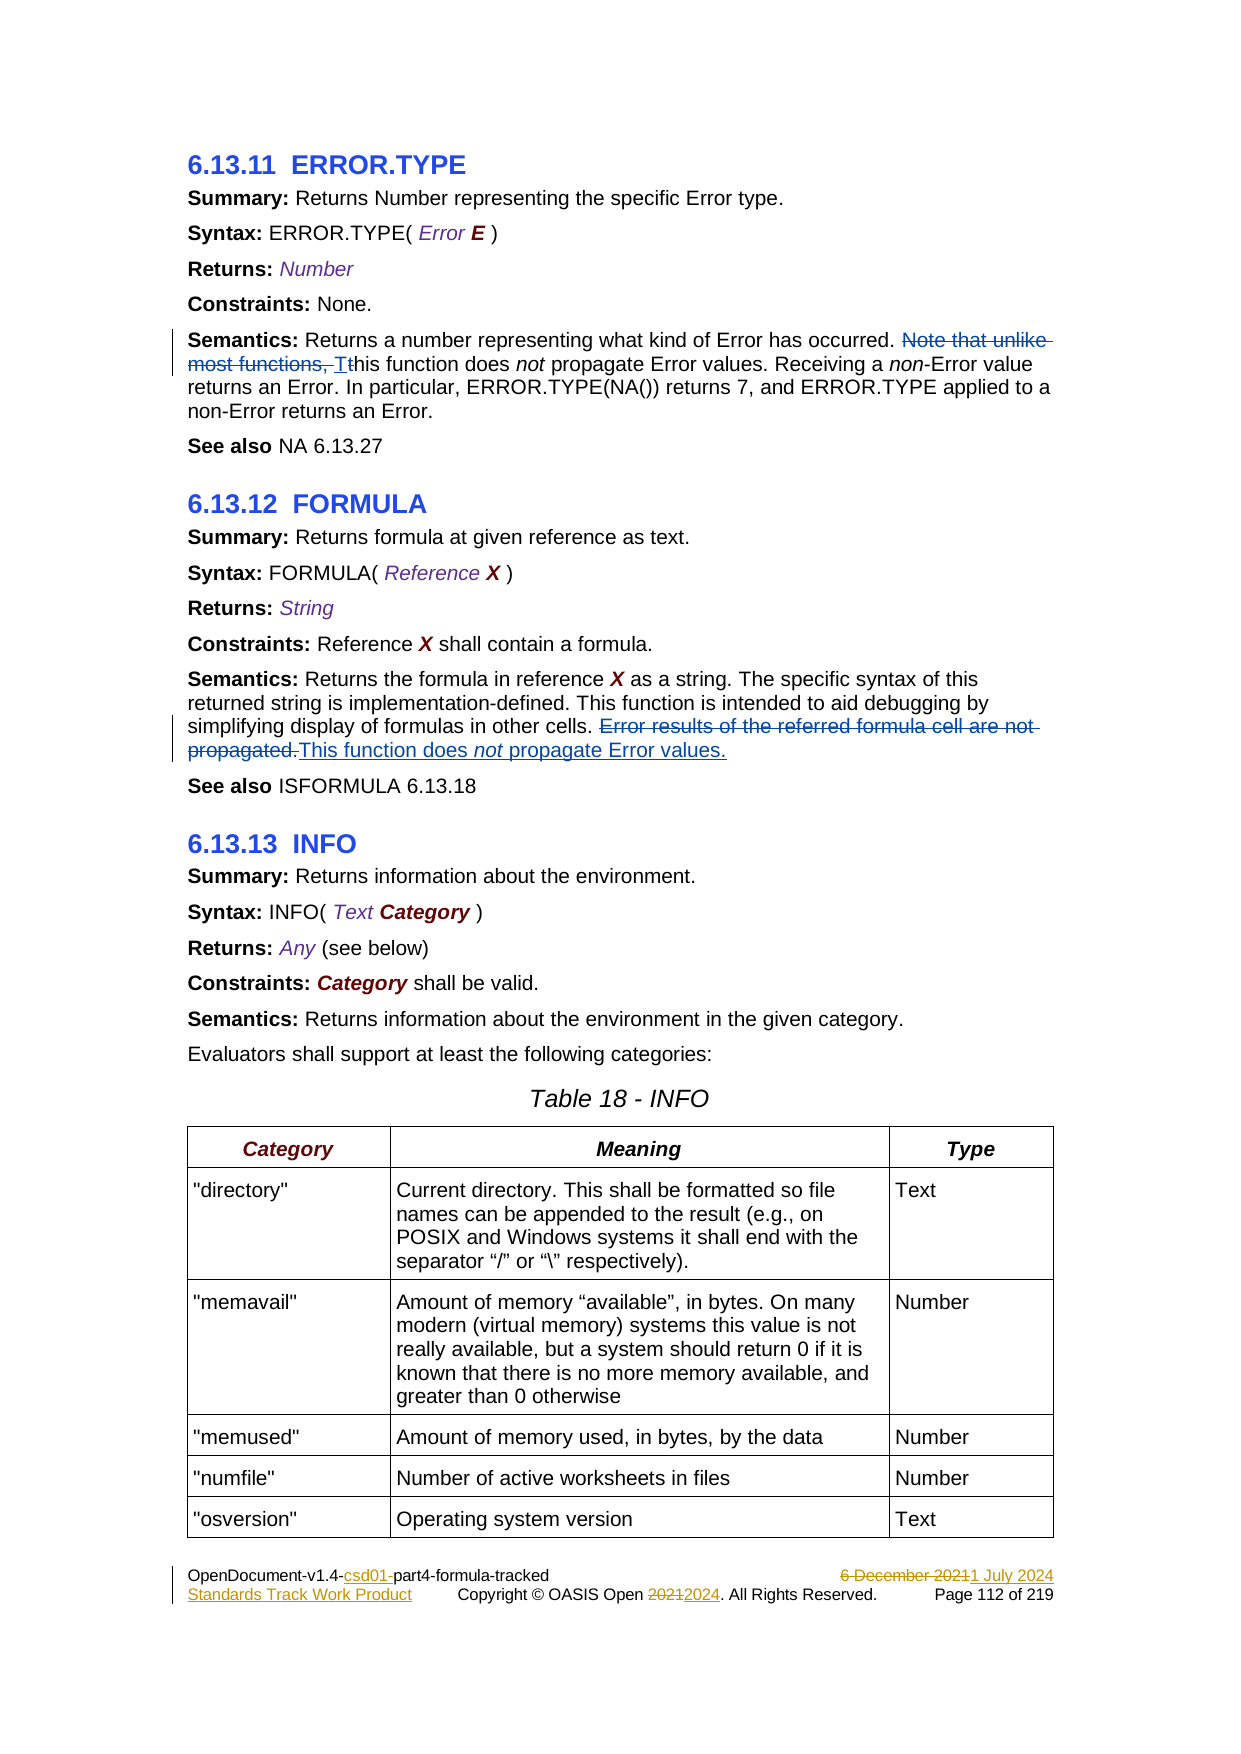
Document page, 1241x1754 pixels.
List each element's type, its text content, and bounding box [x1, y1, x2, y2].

table_cell Number of active worksheets in files [391, 1456, 889, 1496]
text Semantics: Returns information about the environment in the given category. [187, 1007, 1053, 1031]
table_header Category [188, 1127, 390, 1167]
table_header Meaning [391, 1127, 889, 1167]
subtitle INFO [187, 829, 1053, 859]
text Syntax: INFO( Text Category ) [187, 900, 1053, 924]
text Table 18 - INFO [187, 1085, 1053, 1113]
table_cell Current directory. This shall be formatted so file names can be appended to the result (e.g., on POSIX and Windows systems it shall end with the separator “/” or “\” respectively). [391, 1168, 889, 1278]
text Semantics: Returns a number representing what kind of Error has occurred. This function does not propagate Error values. Receiving a non-Error value returns an Error. In particular, ERROR.TYPE(NA()) returns 7, and ERROR.TYPE applied to a non-Error returns an Error. [187, 328, 1053, 423]
table_cell "osversion" [188, 1497, 390, 1537]
table_header Type [890, 1127, 1053, 1167]
subtitle FORMULA [187, 489, 1053, 519]
text Constraints: Reference X shall contain a formula. [187, 632, 1053, 656]
text Constraints: Category shall be valid. [187, 972, 1053, 995]
table_cell Number [890, 1280, 1053, 1414]
text Returns: Any (see below) [187, 936, 1053, 959]
table_cell Amount of memory “available”, in bytes. On many modern (virtual memory) systems this value is not really available, but a system should return 0 if it is known that there is no more memory available, and greater than 0 otherwise [391, 1280, 889, 1414]
table_cell Text [890, 1168, 1053, 1278]
text See also ISFORMULA 6.13.18 [187, 774, 1053, 798]
text Summary: Returns formula at given reference as text. [187, 525, 1053, 549]
table_cell "directory" [188, 1168, 390, 1278]
text See also NA 6.13.27 [187, 435, 1053, 458]
table_cell Number [890, 1415, 1053, 1455]
text Evaluators shall support at least the following categories: [187, 1043, 1053, 1066]
table_cell Amount of memory used, in bytes, by the data [391, 1415, 889, 1455]
text Returns: Number [187, 257, 1053, 281]
table_cell "numfile" [188, 1456, 390, 1496]
table_cell Number [890, 1456, 1053, 1496]
text Constraints: None. [187, 293, 1053, 316]
text Summary: Returns information about the environment. [187, 865, 1053, 888]
subtitle ERROR.TYPE [187, 150, 1053, 180]
text Summary: Returns Number representing the specific Error type. [187, 186, 1053, 209]
text Syntax: ERROR.TYPE( Error E ) [187, 222, 1053, 245]
text Semantics: Returns the formula in reference X as a string. The specific syntax of this returned string is implementation-defined. This function is intended to aid debugging by simplifying display of formulas in other cells. This function does not propagate Error values. [187, 668, 1053, 762]
table_cell Text [890, 1497, 1053, 1537]
table_cell "memavail" [188, 1280, 390, 1414]
text Returns: String [187, 597, 1053, 620]
text Syntax: FORMULA( Reference X ) [187, 561, 1053, 584]
table_cell "memused" [188, 1415, 390, 1455]
table_cell Operating system version [391, 1497, 889, 1537]
